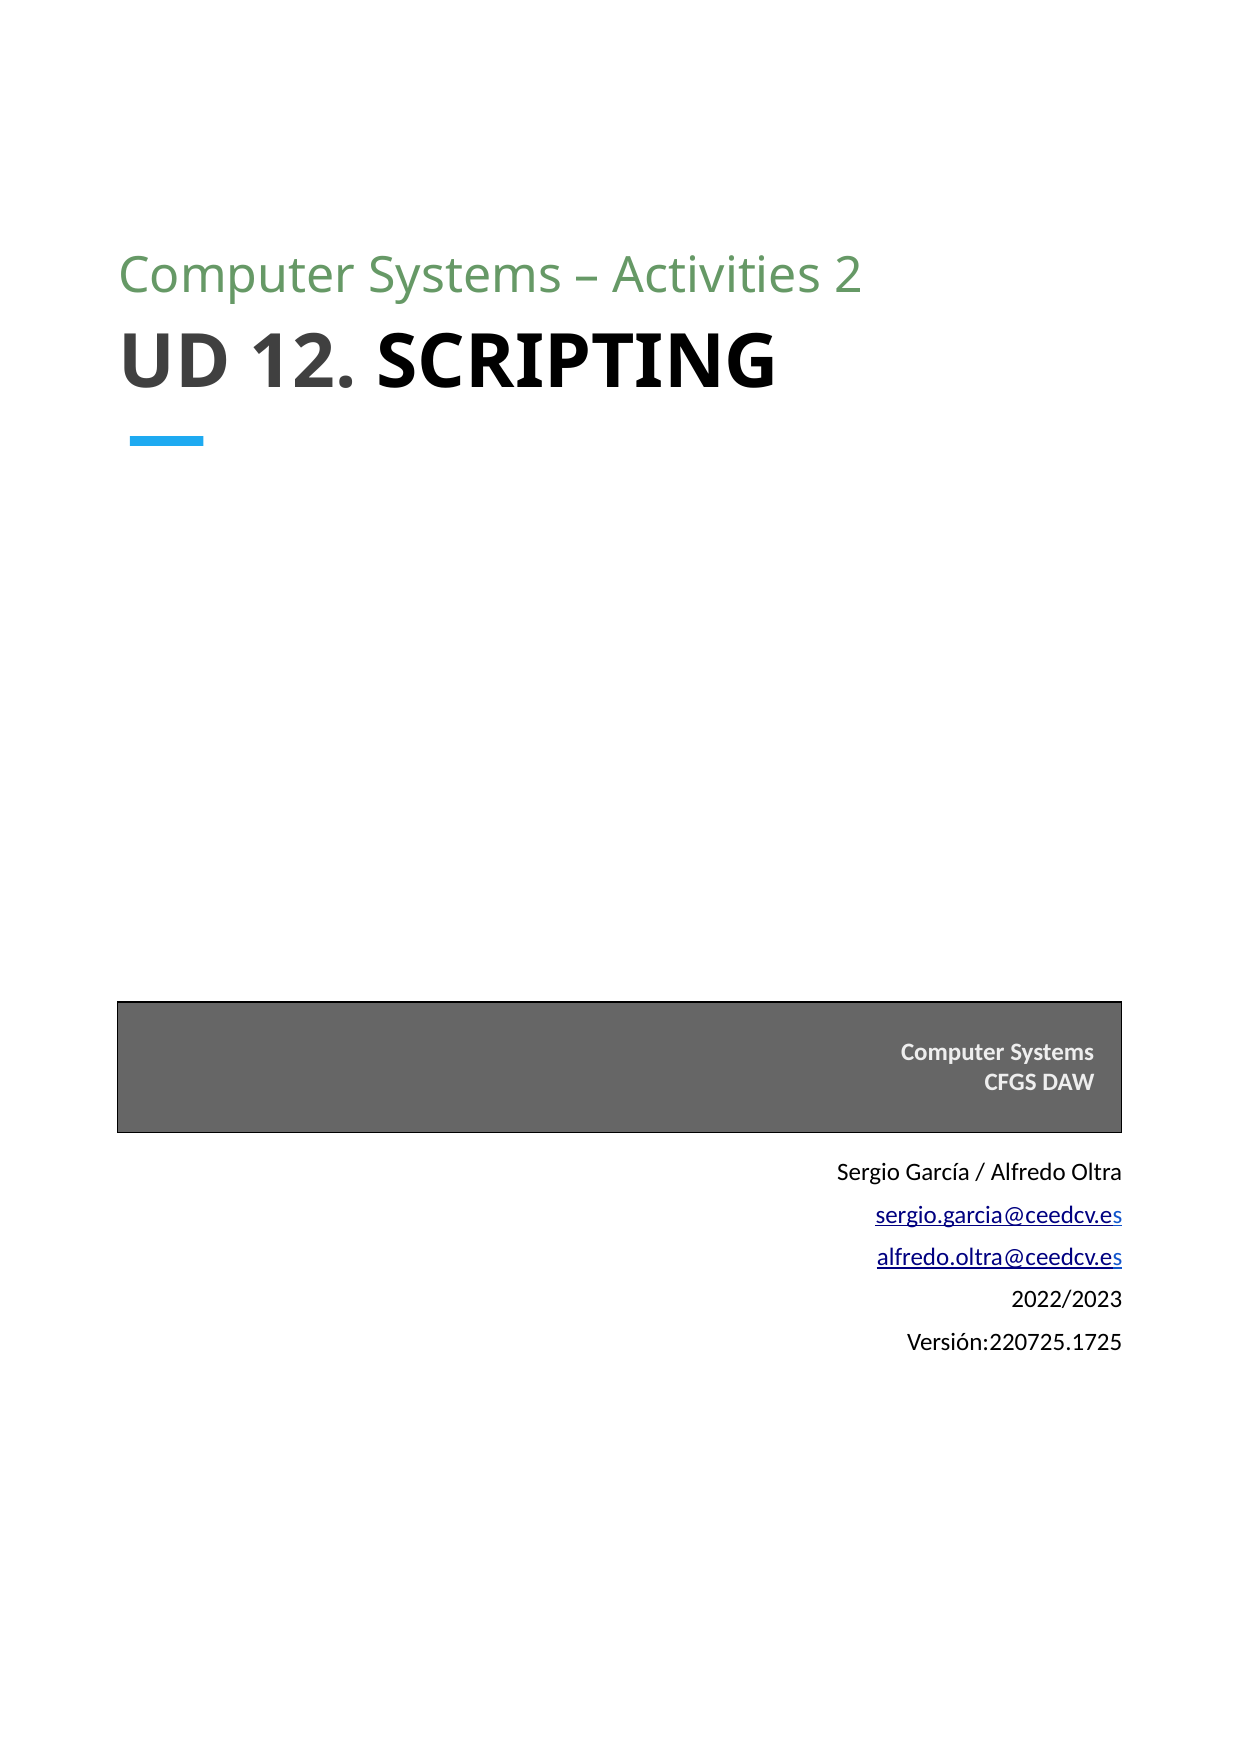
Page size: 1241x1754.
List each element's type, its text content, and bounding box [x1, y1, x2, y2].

text Versión:220725.1724 [118, 1326, 1122, 1357]
picture [129, 436, 204, 446]
text Computer Systems – Activities 2 UD 12. Scripting [118, 239, 1122, 409]
text sergio.garcia@ceedcv.es [231, 1199, 1122, 1229]
text 2022/2023 [118, 1284, 1122, 1314]
text alfredo.oltra@ceedcv.es [231, 1241, 1122, 1272]
text [231, 977, 1122, 1001]
text Sergio García / Alfredo Oltra [231, 1133, 1122, 1187]
text Computer Systems [121, 1036, 1094, 1066]
text CFGS DAW [121, 1066, 1094, 1097]
